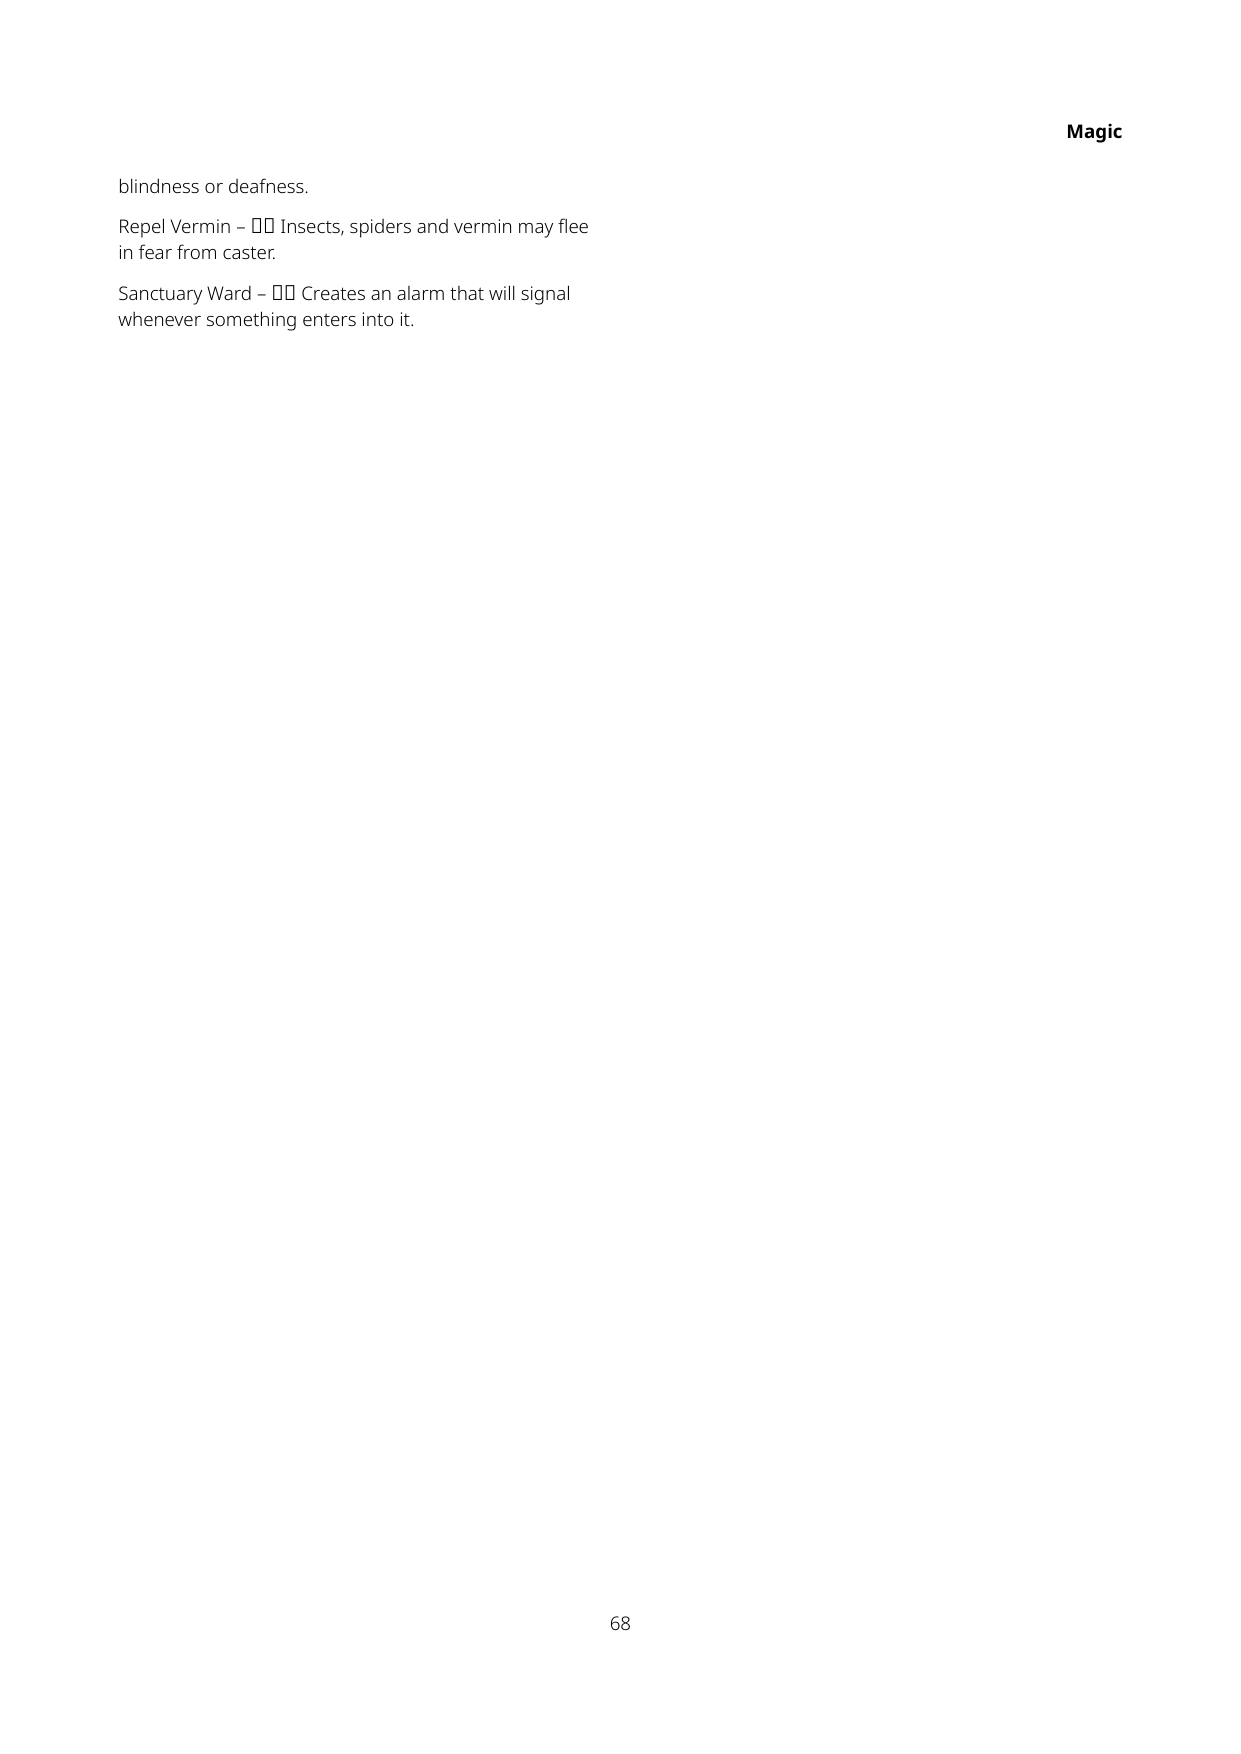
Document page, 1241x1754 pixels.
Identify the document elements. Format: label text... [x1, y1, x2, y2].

text blindness or deafness. [118, 173, 605, 199]
text Sanctuary Ward –  Creates an alarm that will signal whenever something enters into it. [118, 278, 605, 332]
text Repel Vermin –  Insects, spiders and vermin may flee in fear from caster. [118, 211, 605, 265]
